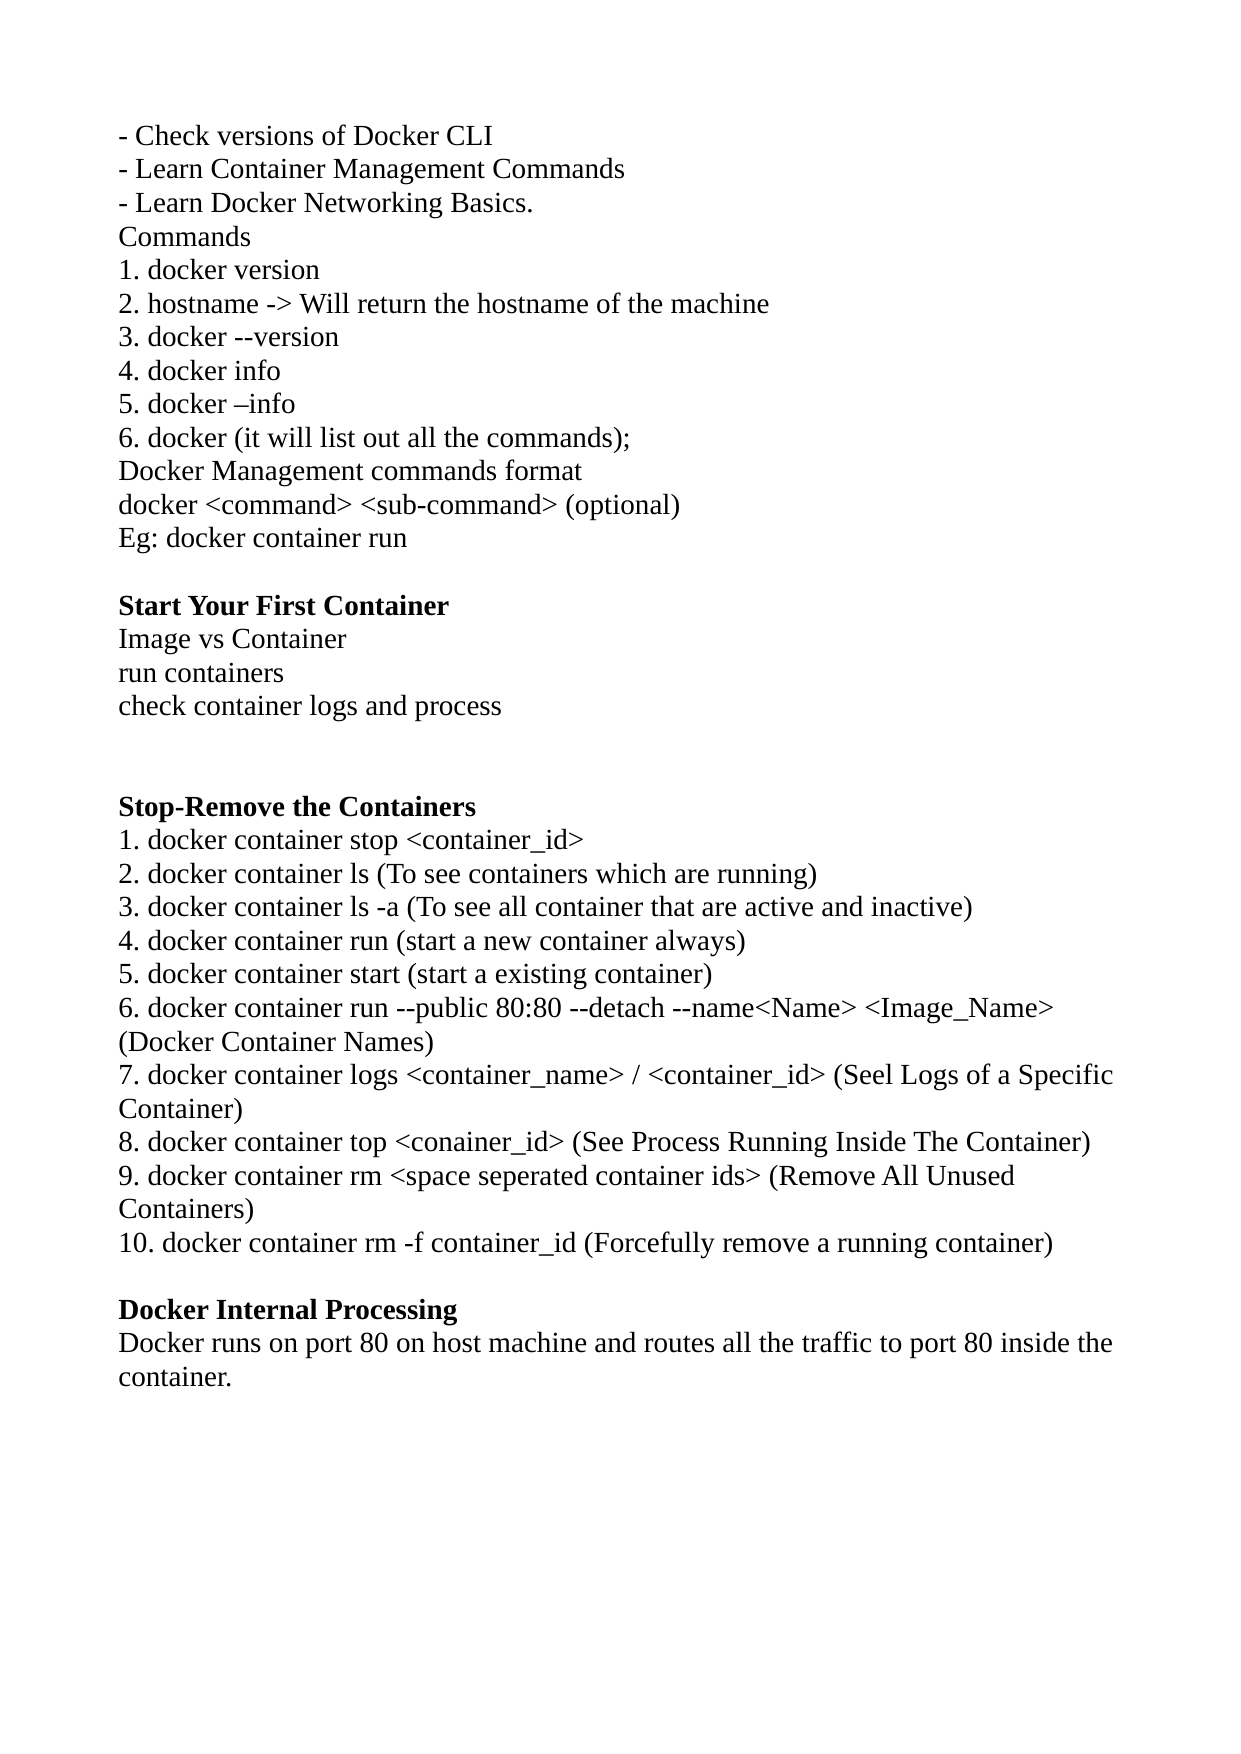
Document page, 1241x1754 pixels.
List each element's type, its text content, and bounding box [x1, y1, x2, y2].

text 3. docker --version [118, 319, 1122, 353]
text 5. docker –info [118, 386, 1122, 420]
text - Learn Docker Networking Basics. [118, 185, 1122, 219]
text check container logs and process [118, 688, 1122, 722]
text 1. docker container stop <container_id> [118, 822, 1122, 856]
text Docker Internal Processing [118, 1292, 1122, 1326]
text Commands [118, 219, 1122, 252]
text 6. docker container run --public 80:80 --detach --name<Name> <Image_Name> (Docker Container Names) [118, 990, 1122, 1057]
text Docker Management commands format [118, 453, 1122, 487]
text Stop-Remove the Containers [118, 789, 1122, 822]
text 6. docker (it will list out all the commands); [118, 420, 1122, 453]
text - Learn Container Management Commands [118, 152, 1122, 185]
text Start Your First Container [118, 588, 1122, 621]
text 3. docker container ls -a (To see all container that are active and inactive) [118, 889, 1122, 923]
text 1. docker version [118, 252, 1122, 286]
text 8. docker container top <conainer_id> (See Process Running Inside The Container) [118, 1124, 1122, 1158]
text 10. docker container rm -f container_id (Forcefully remove a running container) [118, 1225, 1122, 1258]
text - Check versions of Docker CLI [118, 118, 1122, 152]
text Docker runs on port 80 on host machine and routes all the traffic to port 80 inside the container. [118, 1326, 1122, 1393]
text 4. docker info [118, 353, 1122, 386]
text 7. docker container logs <container_name> / <container_id> (Seel Logs of a Specific Container) [118, 1057, 1122, 1124]
text 4. docker container run (start a new container always) [118, 923, 1122, 957]
text 2. hostname -> Will return the hostname of the machine [118, 286, 1122, 319]
text 9. docker container rm <space seperated container ids> (Remove All Unused Containers) [118, 1158, 1122, 1225]
text 5. docker container start (start a existing container) [118, 957, 1122, 990]
text docker <command> <sub-command> (optional) [118, 487, 1122, 521]
text Eg: docker container run [118, 521, 1122, 554]
text run containers [118, 655, 1122, 688]
text 2. docker container ls (To see containers which are running) [118, 856, 1122, 889]
text Image vs Container [118, 621, 1122, 655]
